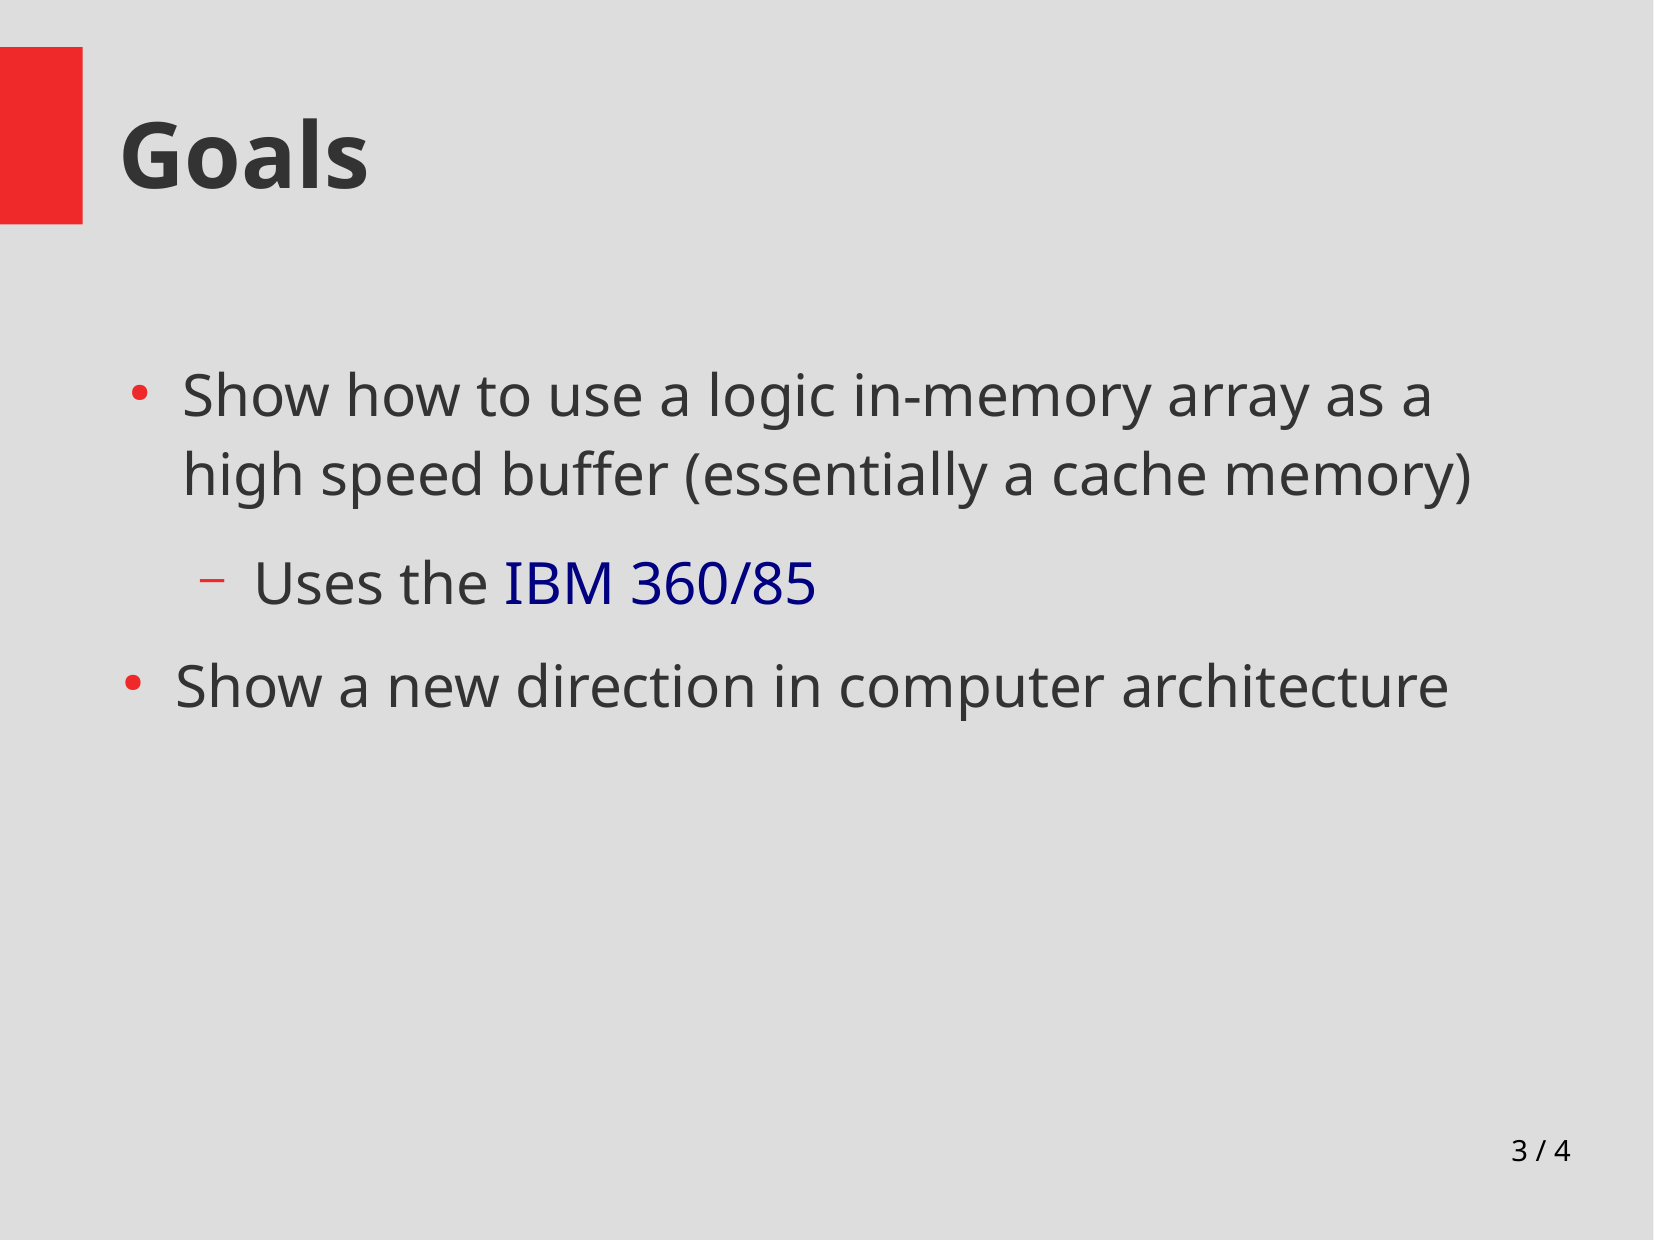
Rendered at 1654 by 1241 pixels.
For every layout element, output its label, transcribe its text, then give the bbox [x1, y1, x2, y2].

list Show a new direction in computer architecture [105, 645, 1523, 826]
list Show how to use a logic in-memory array as a high speed buffer (essentially a cache memory) Uses the IBM 360/85 [111, 354, 1529, 631]
title Goals [118, 49, 1571, 257]
